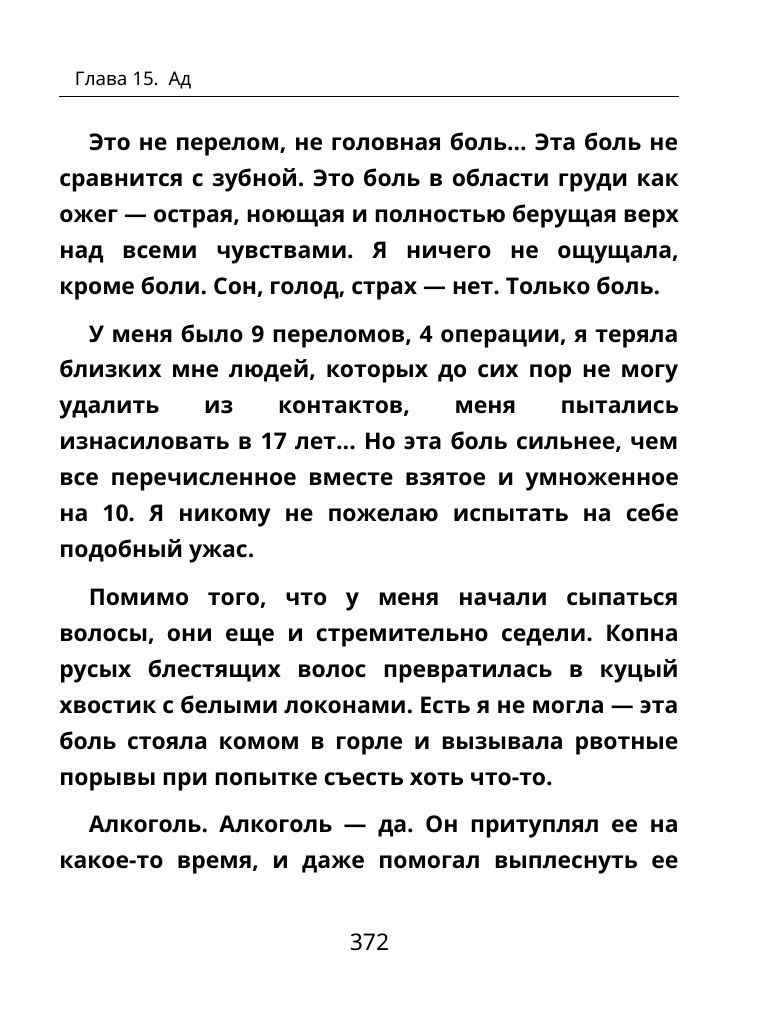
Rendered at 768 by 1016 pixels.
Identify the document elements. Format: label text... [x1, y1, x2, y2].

text Это не перелом, не головная боль... Эта боль не сравнится с зубной. Это боль в области груди как ожег — острая, ноющая и полностью берущая верх над всеми чувствами. Я ничего не ощущала, кроме боли. Сон, голод, страх — нет. Только боль. [59, 126, 679, 301]
text У меня было 9 переломов, 4 операции, я теряла близких мне людей, которых до сих пор не могу удалить из контактов, меня пытались изнасиловать в 17 лет... Но эта боль сильнее, чем все перечисленное вместе взятое и умноженное на 10. Я никому не пожелаю испытать на себе подобный ужас. [59, 317, 679, 564]
text Помимо того, что у меня начали сыпаться волосы, они еще и стремительно седели. Копна русых блестящих волос превратилась в куцый хвостик с белыми локонами. Есть я не могла — эта боль стояла комом в горле и вызывала рвотные порывы при попытке съесть хоть что-то. [59, 581, 679, 792]
text Алкоголь. Алкоголь — да. Он притуплял ее на какое-то время, и даже помогал выплеснуть ее [59, 808, 679, 875]
